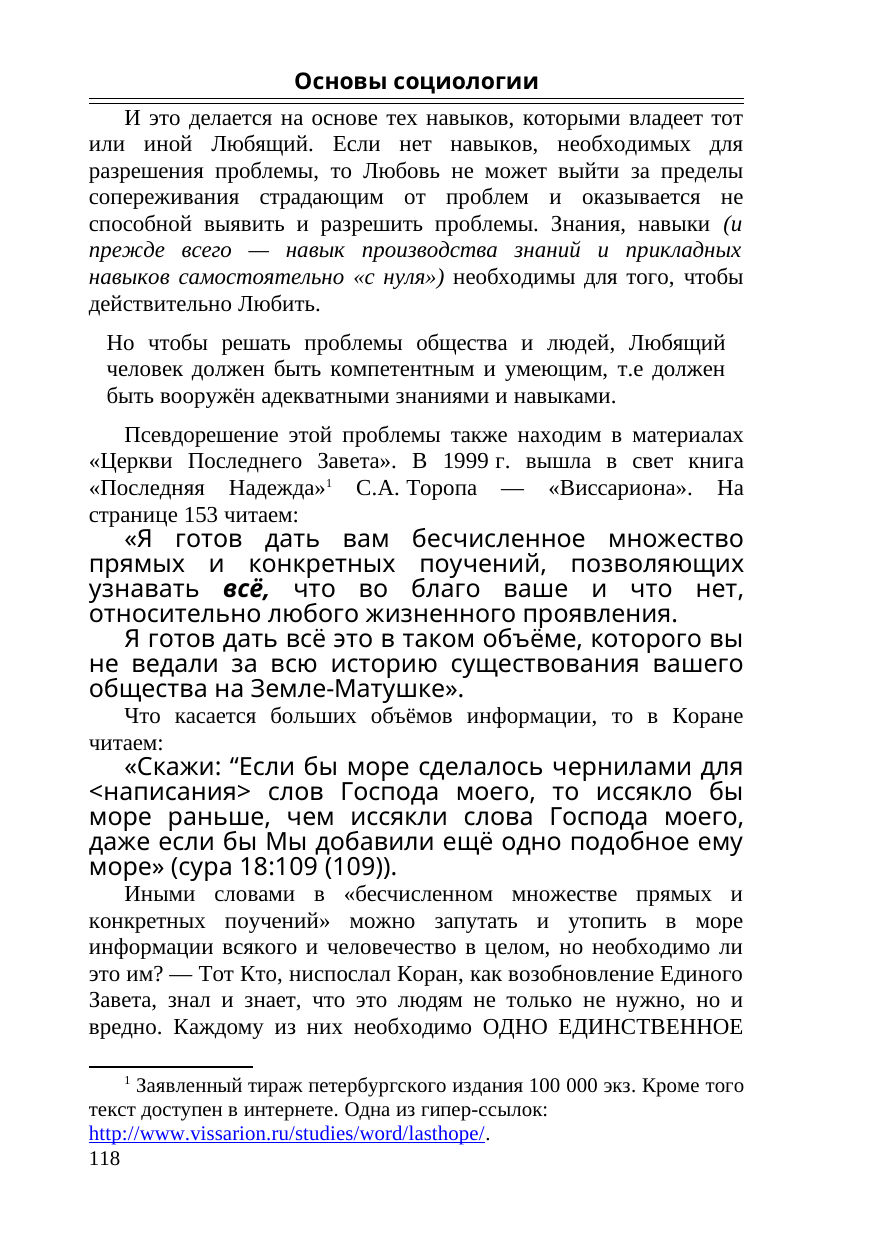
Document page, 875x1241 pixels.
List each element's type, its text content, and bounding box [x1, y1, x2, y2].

text И это делается на основе тех навыков, которыми владеет тот или иной Любящий. Если нет навыков, необходимых для разрешения проблемы, то Любовь не может выйти за пределы сопереживания страдающим от проблем и оказывается не способной выявить и разрешить проблемы. Знания, навыки (и прежде всего — навык производства знаний и прикладных навыков самостоятельно «с нуля») необходимы для того, чтобы действительно Любить. [89, 104, 744, 316]
text Заявленный тираж петербургского издания 100 000 экз. Кроме того текст доступен в интернете. Одна из гипер-ссылок: http://www.vissarion.ru/studies/word/lasthope/. [89, 1073, 744, 1145]
text «Скажи: “Если бы море сделалось чернилами для <написания> слов Господа моего, то иссякло бы море раньше, чем иссякли слова Господа моего, даже если бы Мы добавили ещё одно подобное ему море» (сура 18:109 (109)). [89, 755, 744, 880]
text Но чтобы решать проблемы общества и людей, Любящий человек должен быть компетентным и умеющим, т.е должен быть вооружён адекватными знаниями и навыками. [106, 328, 726, 408]
text Псевдорешение этой проблемы также находим в материалах «Церкви Последнего Завета». В 1999 г. вышла в свет книга «Последняя Надежда» С.А. Торопа — «Виссариона». На странице 153 читаем: [89, 421, 744, 527]
text Что касается больших объёмов информации, то в Коране читаем: [89, 702, 744, 755]
text Иными словами в «бесчисленном множестве прямых и конкретных поучений» можно запутать и утопить в море информации всякого и человечество в целом, но необходимо ли это им? — Тот Кто, ниспослал Коран, как возобновление Единого Завета, знал и знает, что это людям не только не нужно, но и вредно. Каждому из них необходимо ОДНО ЕДИНСТВЕННОЕ [89, 880, 744, 1039]
text «Я готов дать вам бесчисленное множество прямых и конкретных поучений, позволяющих узнавать всё, что во благо ваше и что нет, относительно любого жизненного проявления. [89, 527, 744, 627]
text Я готов дать всё это в таком объёме, которого вы не ведали за всю историю существования вашего общества на Земле-Матушке». [89, 627, 744, 702]
